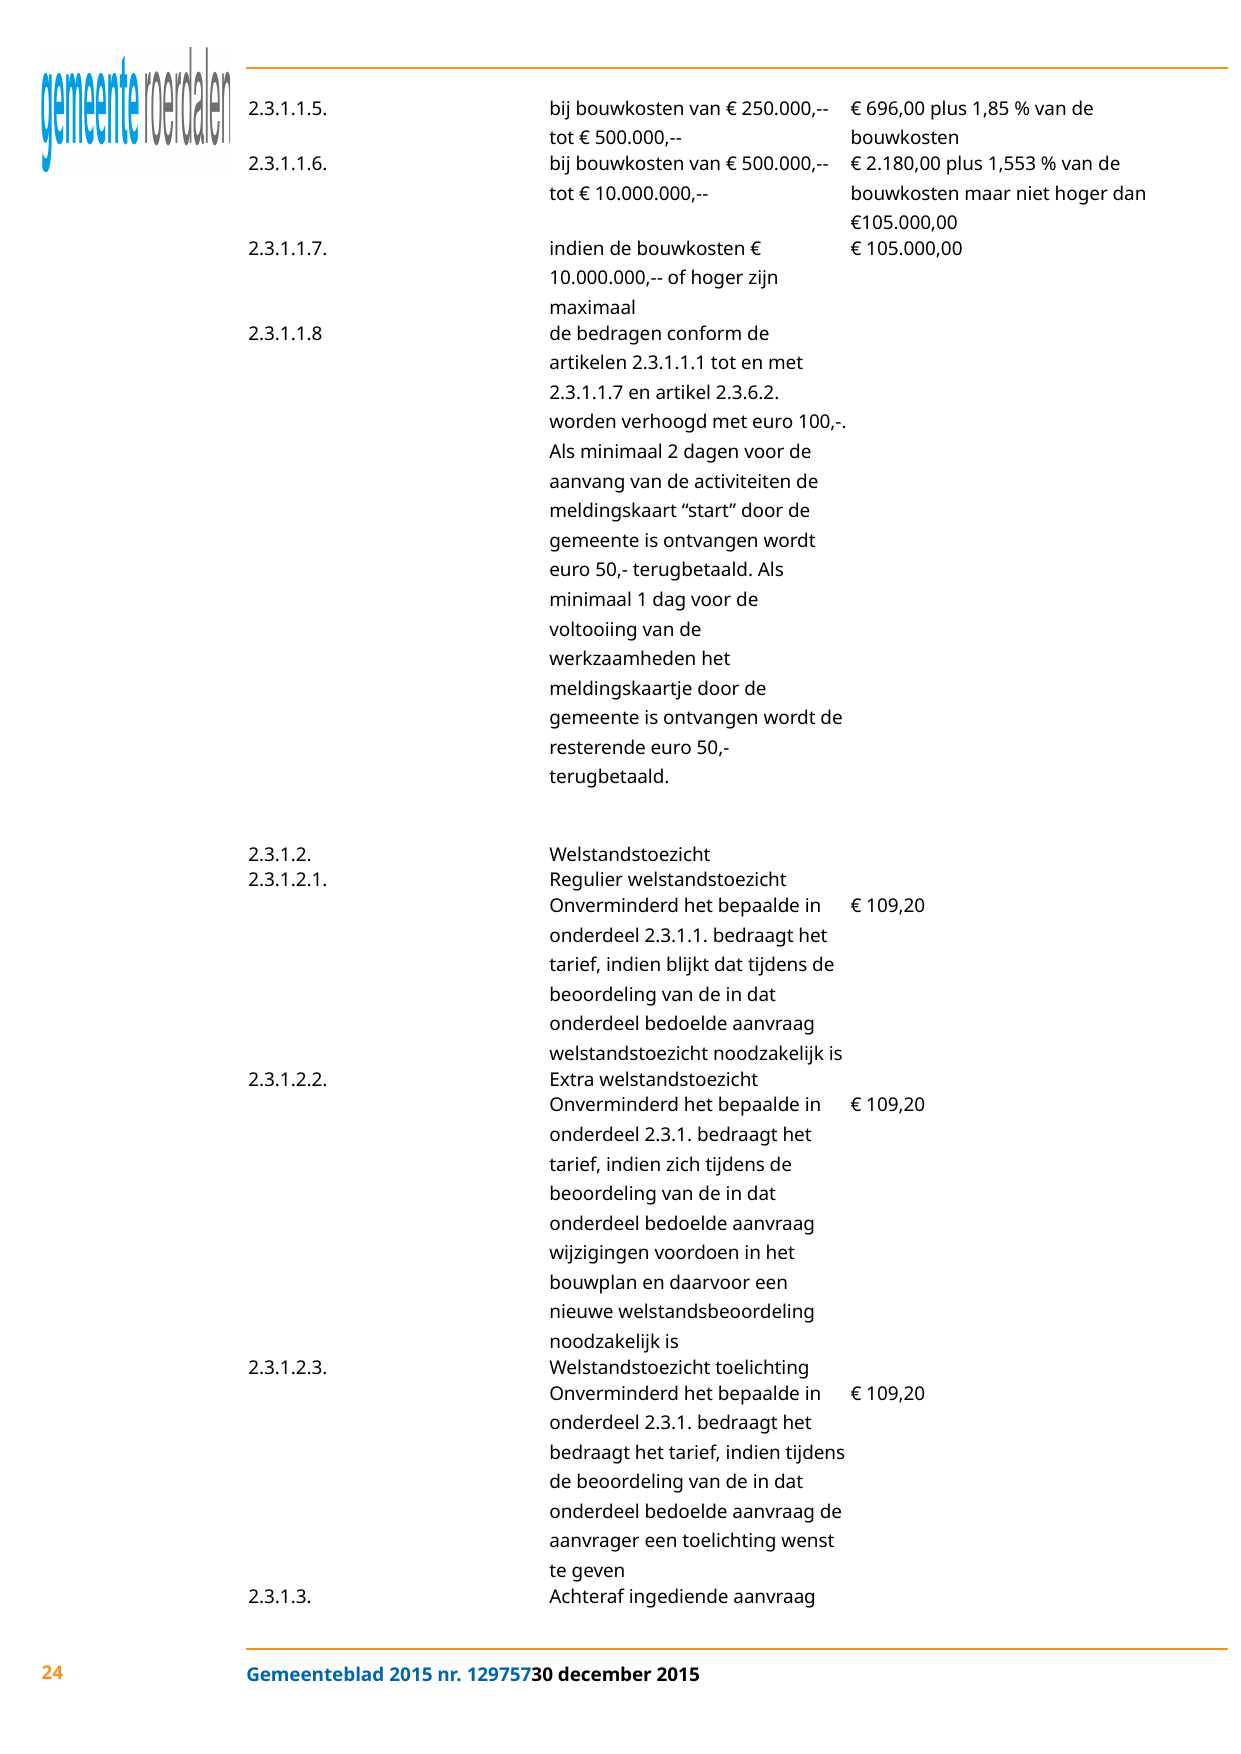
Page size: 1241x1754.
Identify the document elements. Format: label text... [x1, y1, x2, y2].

table_cell € 2.180,00 plus 1,553 % van de bouwkosten maar niet hoger dan €105.000,00 [850, 150, 1152, 235]
table_cell € 696,00 plus 1,85 % van de bouwkosten [850, 95, 1152, 150]
table_cell Welstandstoezicht [549, 841, 850, 867]
table_cell [850, 1066, 1152, 1092]
table_cell Onverminderd het bepaalde in onderdeel 2.3.1. bedraagt het tarief, indien zich tijdens de beoordeling van de in dat onderdeel bedoelde aanvraag wijzigingen voordoen in het bouwplan en daarvoor een nieuwe welstandsbeoordeling noodzakelijk is [549, 1092, 850, 1354]
table_cell [850, 320, 1152, 789]
table_cell Extra welstandstoezicht [549, 1066, 850, 1092]
table_cell 2.3.1.1.7. [248, 235, 549, 320]
table_cell [850, 841, 1152, 867]
table_cell [850, 1583, 1152, 1609]
table_cell Onverminderd het bepaalde in onderdeel 2.3.1. bedraagt het bedraagt het tarief, indien tijdens de beoordeling van de in dat onderdeel bedoelde aanvraag de aanvrager een toelichting wenst te geven [549, 1380, 850, 1583]
table_cell Regulier welstandstoezicht [549, 867, 850, 892]
picture [41, 47, 231, 172]
table_cell € 109,20 [850, 1380, 1152, 1583]
table_cell bij bouwkosten van € 500.000,-- tot € 10.000.000,-- [549, 150, 850, 235]
table_cell [248, 892, 549, 1066]
table_cell [549, 815, 850, 841]
table_cell [248, 1092, 549, 1354]
table_cell [549, 789, 850, 815]
table_cell € 105.000,00 [850, 235, 1152, 320]
table_cell 2.3.1.2.1. [248, 867, 549, 892]
table_cell [248, 1380, 549, 1583]
table_cell bij bouwkosten van € 250.000,-- tot € 500.000,-- [549, 95, 850, 150]
table_cell Onverminderd het bepaalde in onderdeel 2.3.1.1. bedraagt het tarief, indien blijkt dat tijdens de beoordeling van de in dat onderdeel bedoelde aanvraag welstandstoezicht noodzakelijk is [549, 892, 850, 1066]
table_cell 2.3.1.2.2. [248, 1066, 549, 1092]
table_cell 2.3.1.1.6. [248, 150, 549, 235]
table_cell € 109,20 [850, 892, 1152, 1066]
table_cell Welstandstoezicht toelichting [549, 1354, 850, 1380]
picture [41, 134, 48, 172]
table_cell Achteraf ingediende aanvraag [549, 1583, 850, 1609]
table_cell € 109,20 [850, 1092, 1152, 1354]
table_cell [850, 1354, 1152, 1380]
table_cell [248, 789, 549, 815]
table_cell 2.3.1.1.8 [248, 320, 549, 789]
table_cell [850, 815, 1152, 841]
table_cell 2.3.1.3. [248, 1583, 549, 1609]
table_cell 2.3.1.1.5. [248, 95, 549, 150]
table_cell 2.3.1.2. [248, 841, 549, 867]
table_cell [248, 815, 549, 841]
table_cell indien de bouwkosten € 10.000.000,-- of hoger zijn maximaal [549, 235, 850, 320]
table_cell de bedragen conform de artikelen 2.3.1.1.1 tot en met 2.3.1.1.7 en artikel 2.3.6.2. worden verhoogd met euro 100,-. Als minimaal 2 dagen voor de aanvang van de activiteiten de meldingskaart “start” door de gemeente is ontvangen wordt euro 50,- terugbetaald. Als minimaal 1 dag voor de voltooiing van de werkzaamheden het meldingskaartje door de gemeente is ontvangen wordt de resterende euro 50,- terugbetaald. [549, 320, 850, 789]
table_cell [850, 789, 1152, 815]
table_cell [850, 867, 1152, 892]
table_cell 2.3.1.2.3. [248, 1354, 549, 1380]
